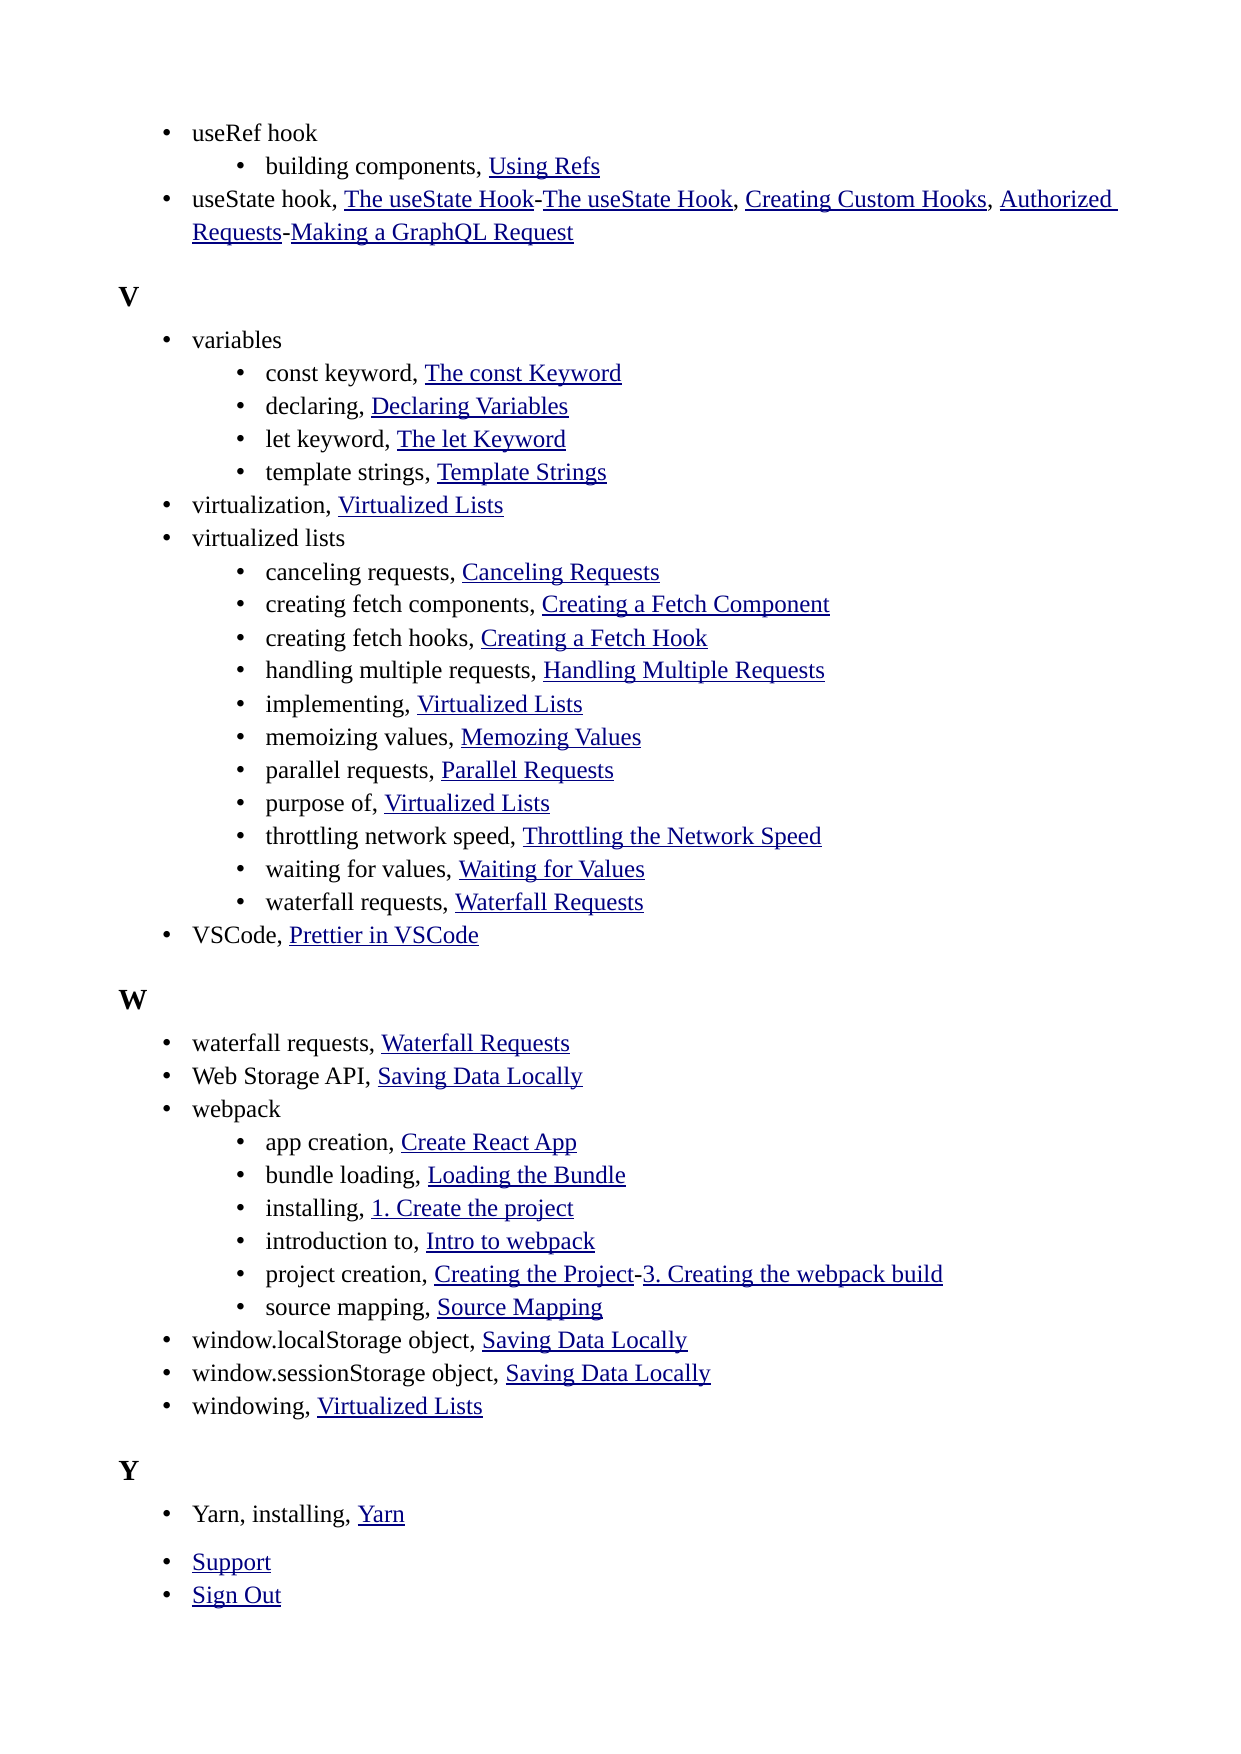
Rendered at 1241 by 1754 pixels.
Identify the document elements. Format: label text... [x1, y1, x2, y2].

list source mapping, Source Mapping [236, 1292, 1122, 1321]
list implementing, Virtualized Lists [236, 689, 1122, 717]
list app creation, Create React App [236, 1127, 1122, 1156]
list creating fetch hooks, Creating a Fetch Hook [236, 623, 1122, 651]
list const keyword, The const Keyword [236, 358, 1122, 387]
list virtualized lists [162, 523, 1122, 552]
list template strings, Template Strings [236, 457, 1122, 486]
list creating fetch components, Creating a Fetch Component [236, 589, 1122, 618]
subtitle Y [118, 1453, 1122, 1487]
list bundle loading, Loading the Bundle [236, 1160, 1122, 1189]
list Support [162, 1547, 1122, 1576]
list useRef hook [162, 118, 1122, 147]
list waterfall requests, Waterfall Requests [236, 887, 1122, 916]
list webpack [162, 1094, 1122, 1123]
list waterfall requests, Waterfall Requests [162, 1028, 1122, 1057]
list variables [162, 325, 1122, 354]
list Web Storage API, Saving Data Locally [162, 1061, 1122, 1090]
list useState hook, The useState Hook-The useState Hook, Creating Custom Hooks, Authorized Requests-Making a GraphQL Request [162, 184, 1122, 246]
list windowing, Virtualized Lists [162, 1391, 1122, 1420]
list installing, 1. Create the project [236, 1193, 1122, 1222]
subtitle W [118, 982, 1122, 1016]
list declaring, Declaring Variables [236, 391, 1122, 420]
list Sign Out [162, 1580, 1122, 1609]
list window.localStorage object, Saving Data Locally [162, 1325, 1122, 1354]
list handling multiple requests, Handling Multiple Requests [236, 656, 1122, 684]
list Yarn, installing, Yarn [162, 1499, 1122, 1528]
list memoizing values, Memozing Values [236, 722, 1122, 750]
list canceling requests, Canceling Requests [236, 557, 1122, 585]
list virtualization, Virtualized Lists [162, 491, 1122, 519]
list window.sessionStorage object, Saving Data Locally [162, 1358, 1122, 1387]
list VSCode, Prettier in VSCode [162, 920, 1122, 948]
list building components, Using Refs [236, 151, 1122, 180]
list waiting for values, Waiting for Values [236, 854, 1122, 882]
list parallel requests, Parallel Requests [236, 755, 1122, 783]
list let keyword, The let Keyword [236, 424, 1122, 453]
subtitle V [118, 279, 1122, 313]
list purpose of, Virtualized Lists [236, 788, 1122, 816]
list throttling network speed, Throttling the Network Speed [236, 821, 1122, 849]
list project creation, Creating the Project-3. Creating the webpack build [236, 1259, 1122, 1288]
list introduction to, Intro to webpack [236, 1226, 1122, 1255]
